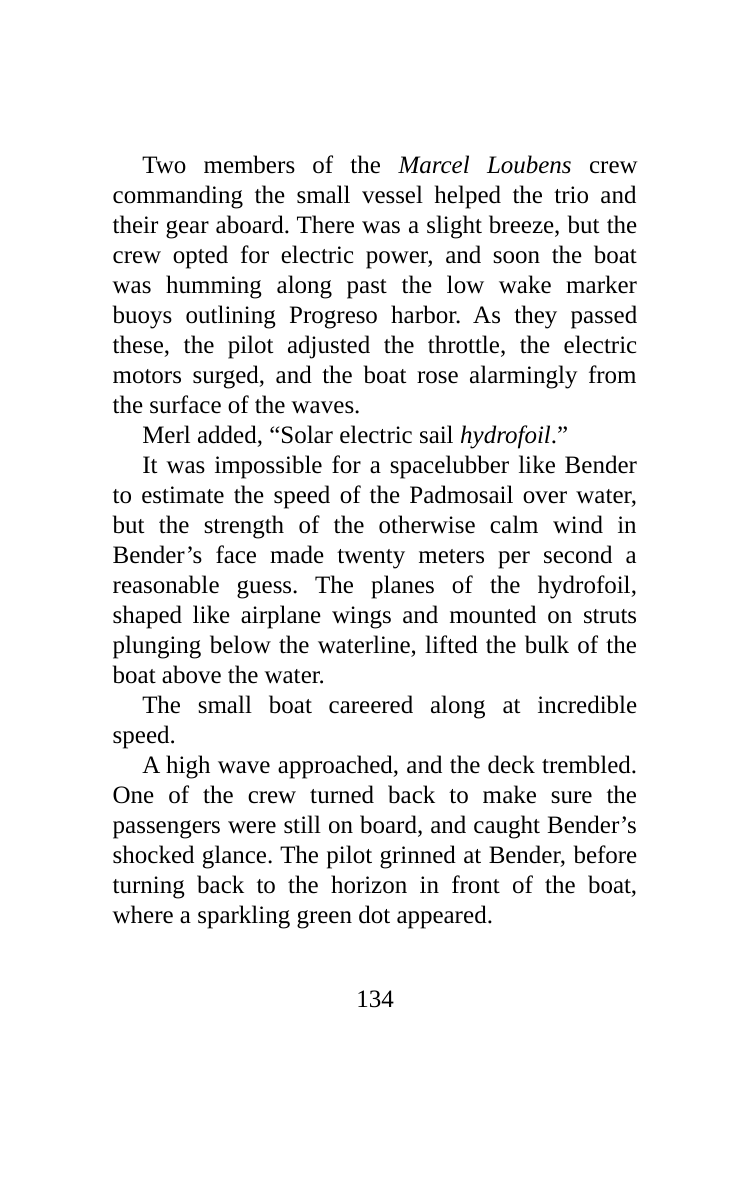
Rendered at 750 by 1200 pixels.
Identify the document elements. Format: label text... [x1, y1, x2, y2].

text The small boat careered along at incredible speed. [112, 690, 637, 750]
text A high wave approached, and the deck trembled. One of the crew turned back to make sure the passengers were still on board, and caught Bender’s shocked glance. The pilot grinned at Bender, before turning back to the horizon in front of the boat, where a sparkling green dot appeared. [112, 750, 637, 930]
text It was impossible for a spacelubber like Bender to estimate the speed of the Padmosail over water, but the strength of the otherwise calm wind in Bender’s face made twenty meters per second a reasonable guess. The planes of the hydrofoil, shaped like airplane wings and mounted on struts plunging below the waterline, lifted the bulk of the boat above the water. [112, 450, 637, 690]
text Two members of the Marcel Loubens crew commanding the small vessel helped the trio and their gear aboard. There was a slight breeze, but the crew opted for electric power, and soon the boat was humming along past the low wake marker buoys outlining Progreso harbor. As they passed these, the pilot adjusted the throttle, the electric motors surged, and the boat rose alarmingly from the surface of the waves. [112, 150, 637, 420]
text Merl added, “Solar electric sail hydrofoil.” [112, 420, 637, 450]
